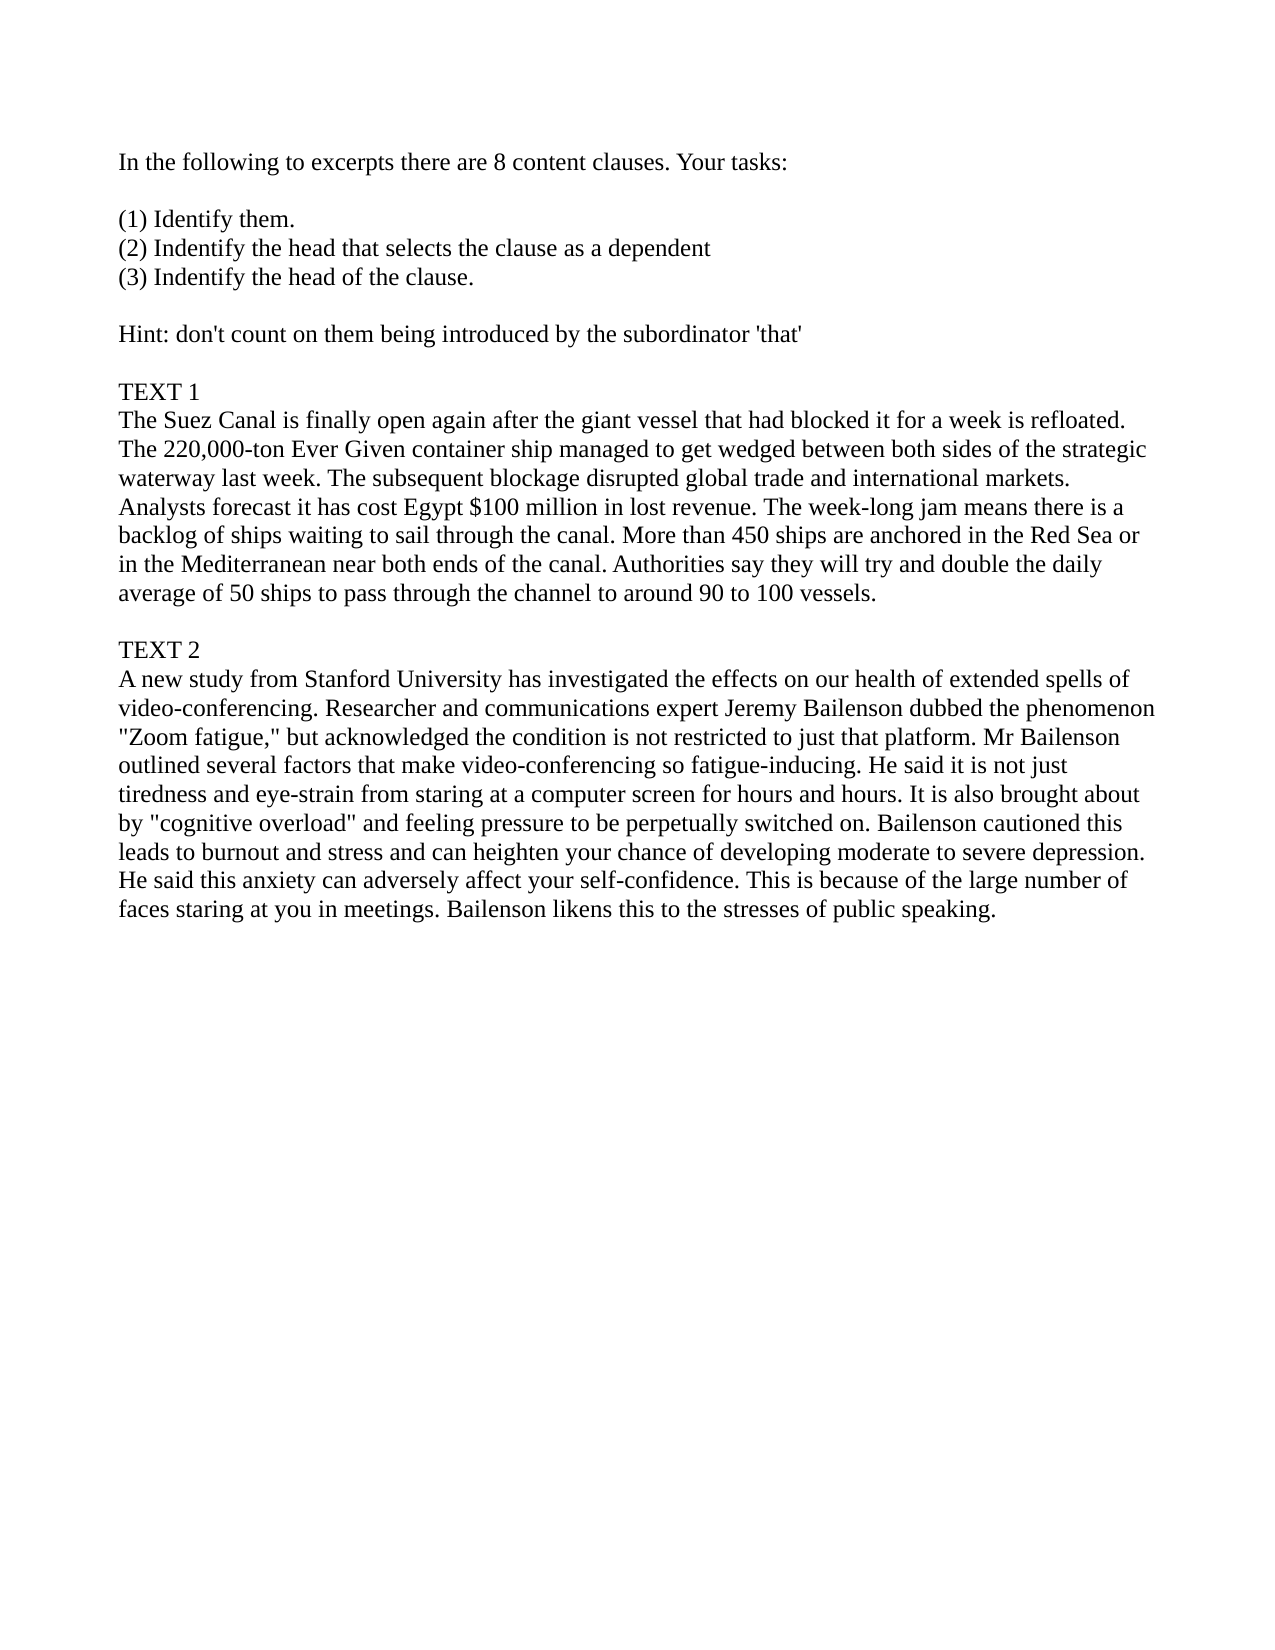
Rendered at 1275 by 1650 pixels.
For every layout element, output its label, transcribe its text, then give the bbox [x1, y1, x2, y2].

text (3) Indentify the head of the clause. [118, 262, 1157, 291]
text Hint: don't count on them being introduced by the subordinator 'that' [118, 319, 1157, 348]
text In the following to excerpts there are 8 content clauses. Your tasks: [118, 147, 1157, 176]
text The Suez Canal is finally open again after the giant vessel that had blocked it for a week is refloated. The 220,000-ton Ever Given container ship managed to get wedged between both sides of the strategic waterway last week. The subsequent blockage disrupted global trade and international markets. Analysts forecast it has cost Egypt $100 million in lost revenue. The week-long jam means there is a backlog of ships waiting to sail through the canal. More than 450 ships are anchored in the Red Sea or in the Mediterranean near both ends of the canal. Authorities say they will try and double the daily average of 50 ships to pass through the channel to around 90 to 100 vessels. [118, 406, 1157, 607]
text (1) Identify them. [118, 204, 1157, 233]
text TEXT 2 [118, 636, 1157, 664]
text TEXT 1 [118, 377, 1157, 406]
text A new study from Stanford University has investigated the effects on our health of extended spells of video-conferencing. Researcher and communications expert Jeremy Bailenson dubbed the phenomenon "Zoom fatigue," but acknowledged the condition is not restricted to just that platform. Mr Bailenson outlined several factors that make video-conferencing so fatigue-inducing. He said it is not just tiredness and eye-strain from staring at a computer screen for hours and hours. It is also brought about by "cognitive overload" and feeling pressure to be perpetually switched on. Bailenson cautioned this leads to burnout and stress and can heighten your chance of developing moderate to severe depression. He said this anxiety can adversely affect your self-confidence. This is because of the large number of faces staring at you in meetings. Bailenson likens this to the stresses of public speaking. [118, 664, 1157, 923]
text (2) Indentify the head that selects the clause as a dependent [118, 233, 1157, 262]
